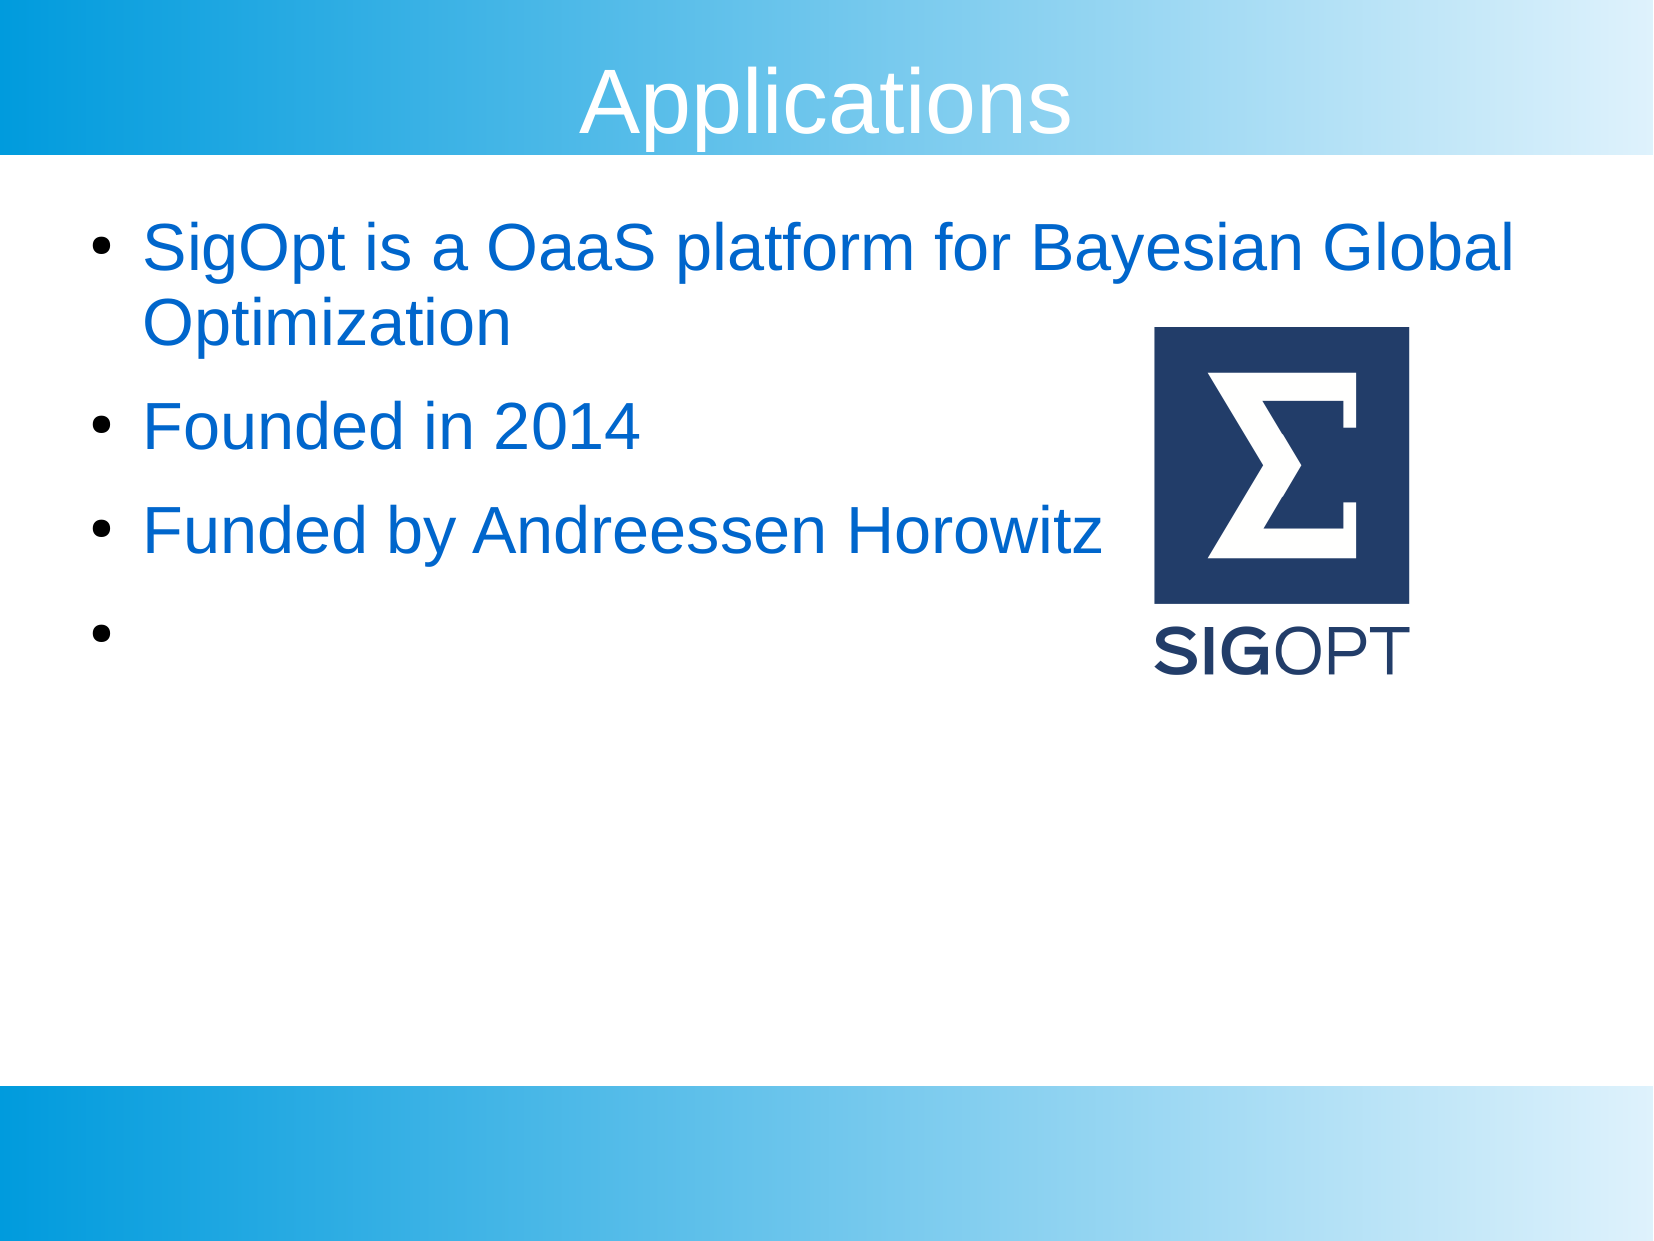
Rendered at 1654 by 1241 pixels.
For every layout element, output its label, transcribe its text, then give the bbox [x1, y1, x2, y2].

picture [1154, 327, 1411, 676]
title Applications [82, 49, 1571, 155]
list SigOpt is a OaaS platform for Bayesian Global Optimization Founded in 2014 Funded by Andreessen Horowitz [71, 210, 1561, 930]
